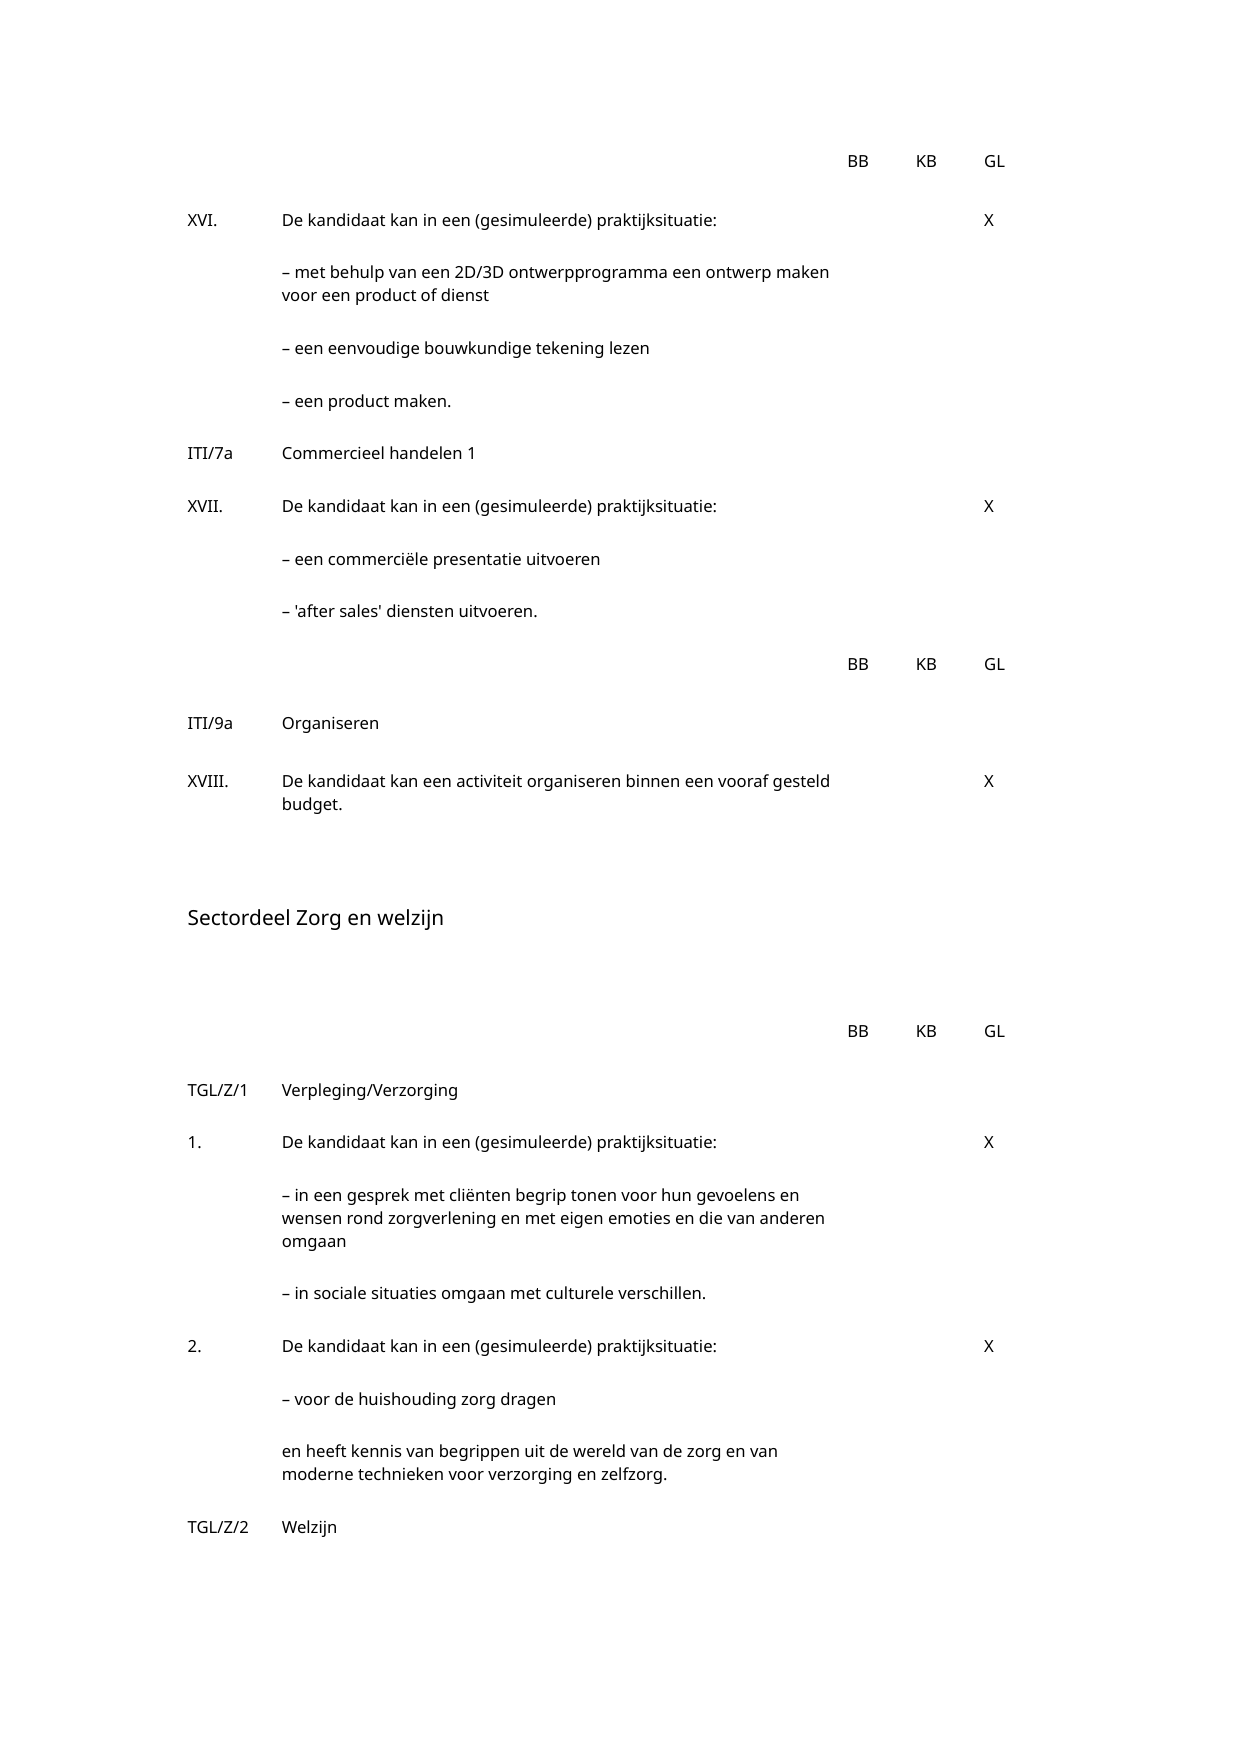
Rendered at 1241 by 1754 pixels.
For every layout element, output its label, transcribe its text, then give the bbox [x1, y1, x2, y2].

table_cell [847, 770, 916, 845]
table_cell [847, 1131, 916, 1334]
table_cell X [984, 209, 1053, 442]
table_cell [916, 770, 984, 845]
table_cell [916, 1335, 984, 1515]
table_header [188, 1020, 282, 1078]
table_cell De kandidaat kan in een (gesimuleerde) praktijksituatie: – voor de huishouding zorg dragen en heeft kennis van begrippen uit de wereld van de zorg en van moderne technieken voor verzorging en zelfzorg. [282, 1335, 847, 1515]
table_cell TGL/Z/2 [188, 1515, 282, 1568]
table_cell [916, 495, 984, 653]
text Sectordeel Zorg en welzijn [187, 903, 1053, 932]
table_header BB [847, 150, 916, 208]
table_cell XVI. [188, 209, 282, 442]
table_cell [916, 209, 984, 442]
table_cell De kandidaat kan in een (gesimuleerde) praktijksituatie: – een commerciële presentatie uitvoeren – 'after sales' diensten uitvoeren. [282, 495, 847, 653]
table_cell Verpleging/Verzorging [282, 1078, 1053, 1131]
table_header [282, 1020, 847, 1078]
table_header GL [984, 1020, 1053, 1078]
table_cell KB [916, 653, 984, 711]
table_cell Commercieel handelen 1 [282, 442, 1053, 495]
table_cell De kandidaat kan een activiteit organiseren binnen een vooraf gesteld budget. [282, 770, 847, 845]
table_cell ITI/9a [188, 711, 282, 770]
table_cell GL [984, 653, 1053, 711]
table_cell X [984, 495, 1053, 653]
table_cell De kandidaat kan in een (gesimuleerde) praktijksituatie: – in een gesprek met cliënten begrip tonen voor hun gevoelens en wensen rond zorgverlening en met eigen emoties en die van anderen omgaan – in sociale situaties omgaan met culturele verschillen. [282, 1131, 847, 1334]
table_cell BB [847, 653, 916, 711]
table_header KB [916, 150, 984, 208]
table_cell [847, 495, 916, 653]
table_cell [916, 1131, 984, 1334]
table_cell [847, 711, 916, 770]
table_header KB [916, 1020, 984, 1078]
table_cell 1. [188, 1131, 282, 1334]
table_cell Welzijn [282, 1515, 1053, 1568]
table_cell [984, 711, 1053, 770]
table_cell [282, 653, 847, 711]
table_cell ITI/7a [188, 442, 282, 495]
table_cell 2. [188, 1335, 282, 1515]
table_cell [916, 711, 984, 770]
table_header [282, 150, 847, 208]
table_cell X [984, 770, 1053, 845]
table_header BB [847, 1020, 916, 1078]
table_cell XVIII. [188, 770, 282, 845]
table_cell TGL/Z/1 [188, 1078, 282, 1131]
table_header [188, 150, 282, 208]
table_header GL [984, 150, 1053, 208]
table_cell XVII. [188, 495, 282, 653]
table_cell [847, 209, 916, 442]
table_cell X [984, 1335, 1053, 1515]
table_cell [847, 1335, 916, 1515]
table_cell Organiseren [282, 711, 847, 770]
table_cell [188, 653, 282, 711]
table_cell De kandidaat kan in een (gesimuleerde) praktijksituatie: – met behulp van een 2D/3D ontwerpprogramma een ontwerp maken voor een product of dienst – een eenvoudige bouwkundige tekening lezen – een product maken. [282, 209, 847, 442]
table_cell X [984, 1131, 1053, 1334]
